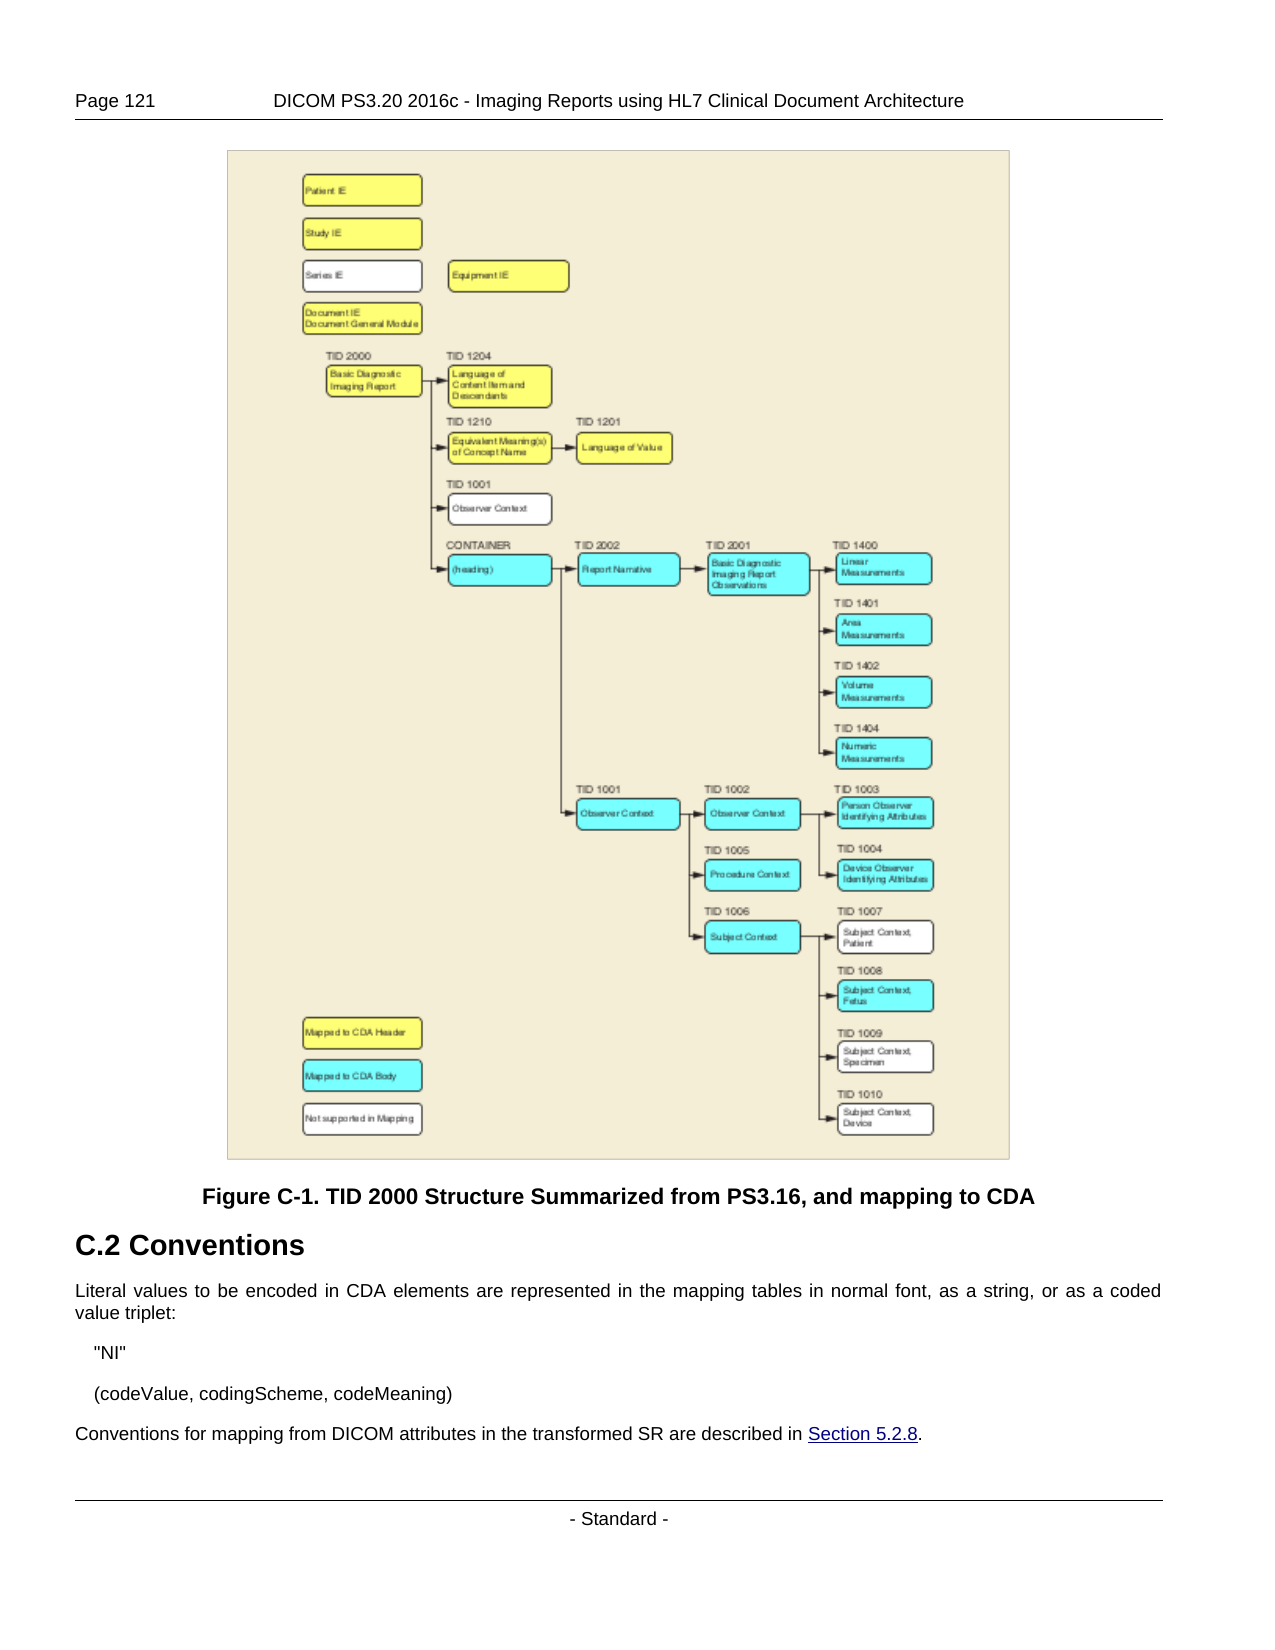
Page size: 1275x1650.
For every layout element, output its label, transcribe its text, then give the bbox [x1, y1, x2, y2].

text C.2 Conventions [75, 1228, 1162, 1261]
text Conventions for mapping from DICOM attributes in the transformed SR are described in Section 5.2.8. [75, 1423, 1162, 1444]
text Figure C-1. TID 2000 Structure Summarized from PS3.16, and mapping to CDA [75, 1183, 1162, 1209]
picture [226, 150, 1011, 1161]
text (codeValue, codingScheme, codeMeaning) [94, 1382, 1162, 1404]
text Literal values to be encoded in CDA elements are represented in the mapping tables in normal font, as a string, or as a coded value triplet: [75, 1280, 1162, 1323]
text "NI" [94, 1342, 1162, 1364]
